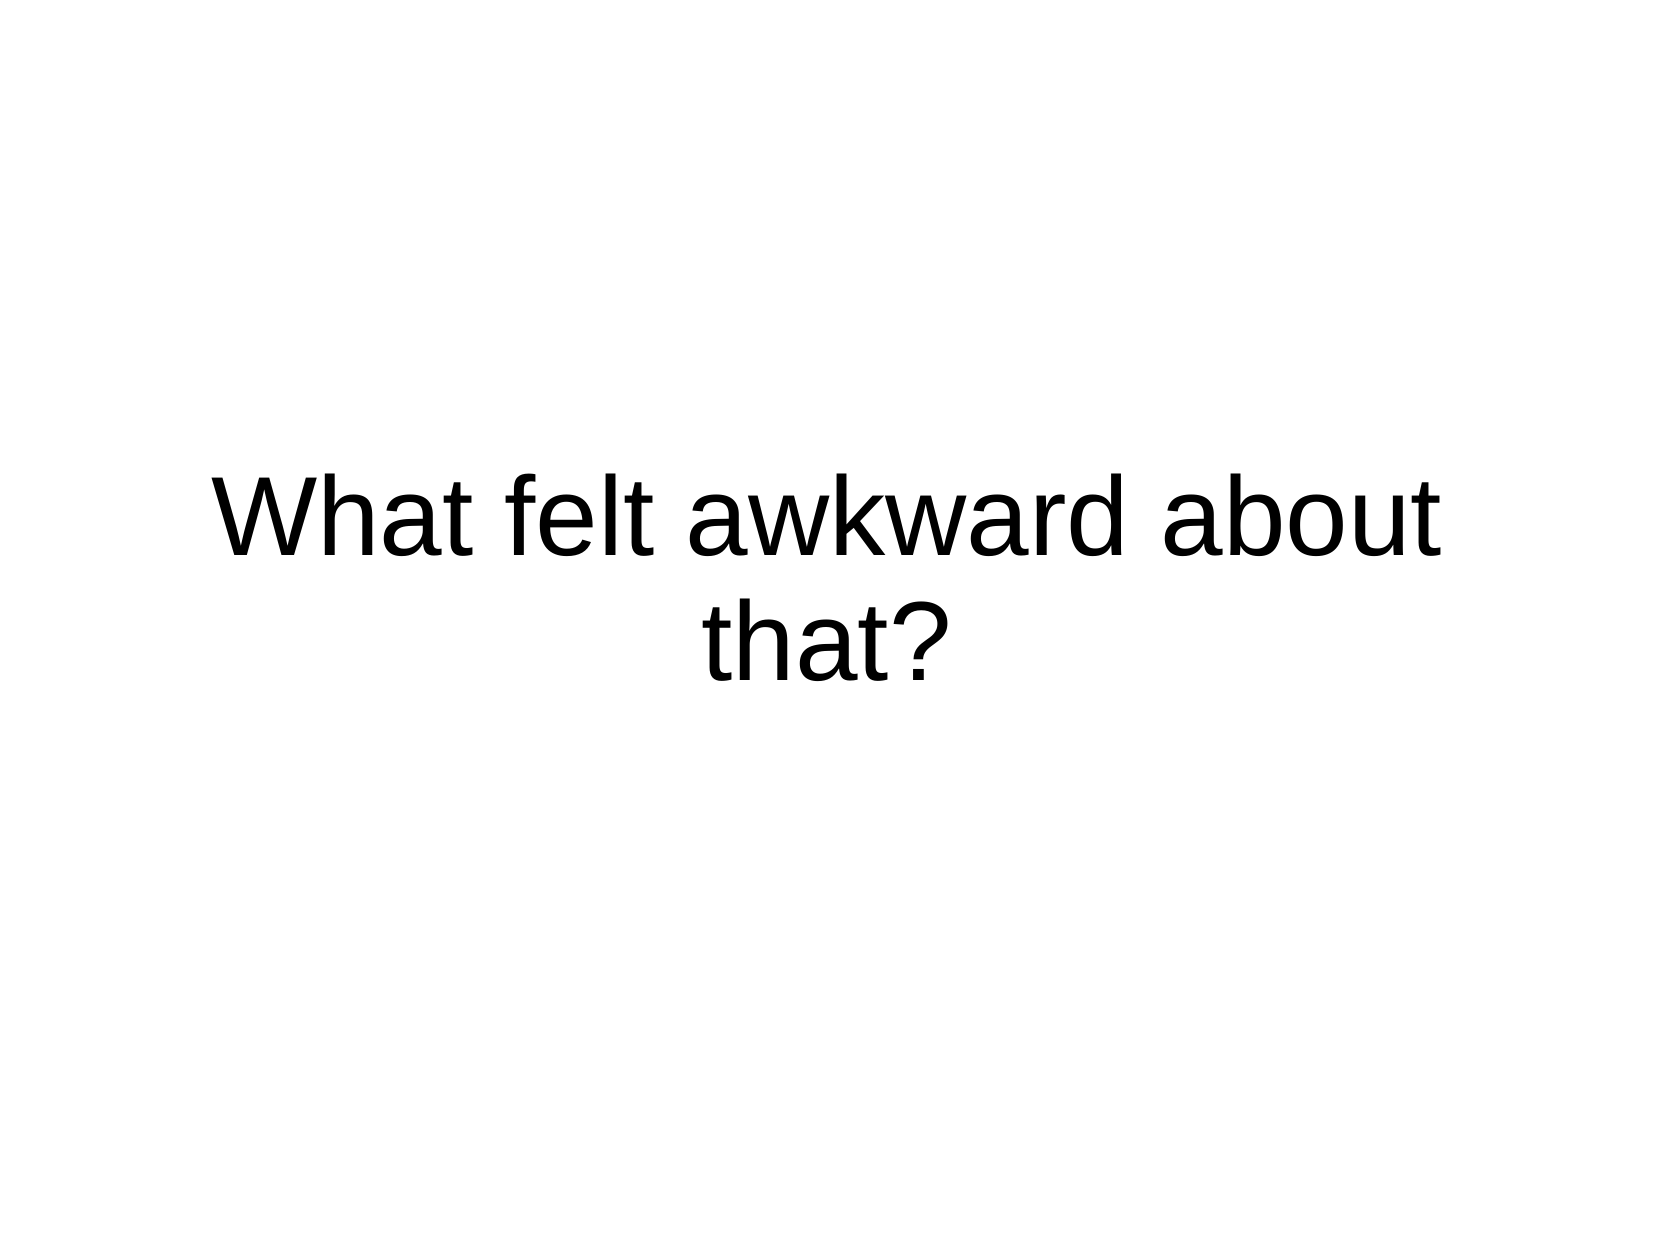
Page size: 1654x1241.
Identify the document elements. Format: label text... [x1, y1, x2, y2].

subtitle What felt awkward about that? [82, 49, 1571, 1109]
